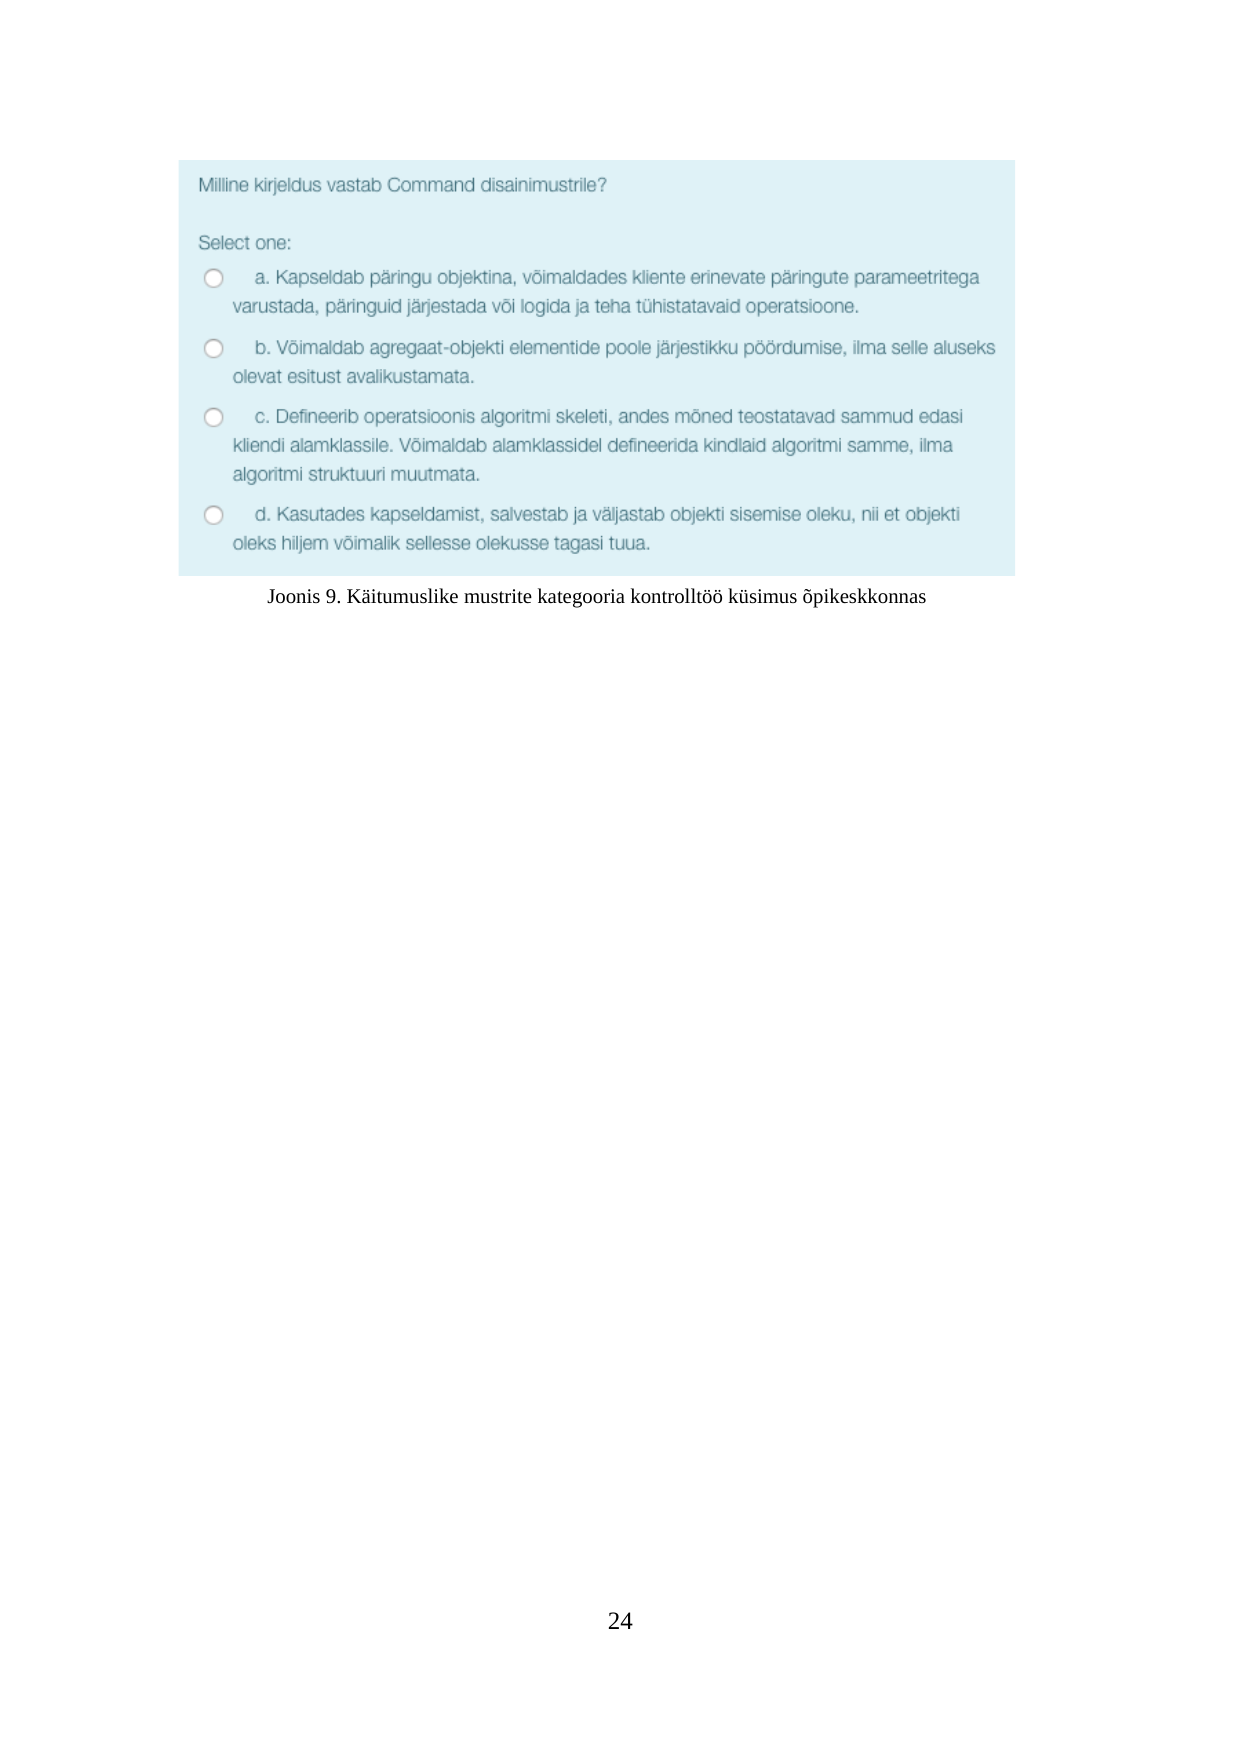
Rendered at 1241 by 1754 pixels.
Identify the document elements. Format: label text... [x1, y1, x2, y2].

text Joonis 9. Käitumuslike mustrite kategooria kontrolltöö küsimus õpikeskkonnas [178, 576, 1015, 608]
picture [178, 160, 1016, 576]
